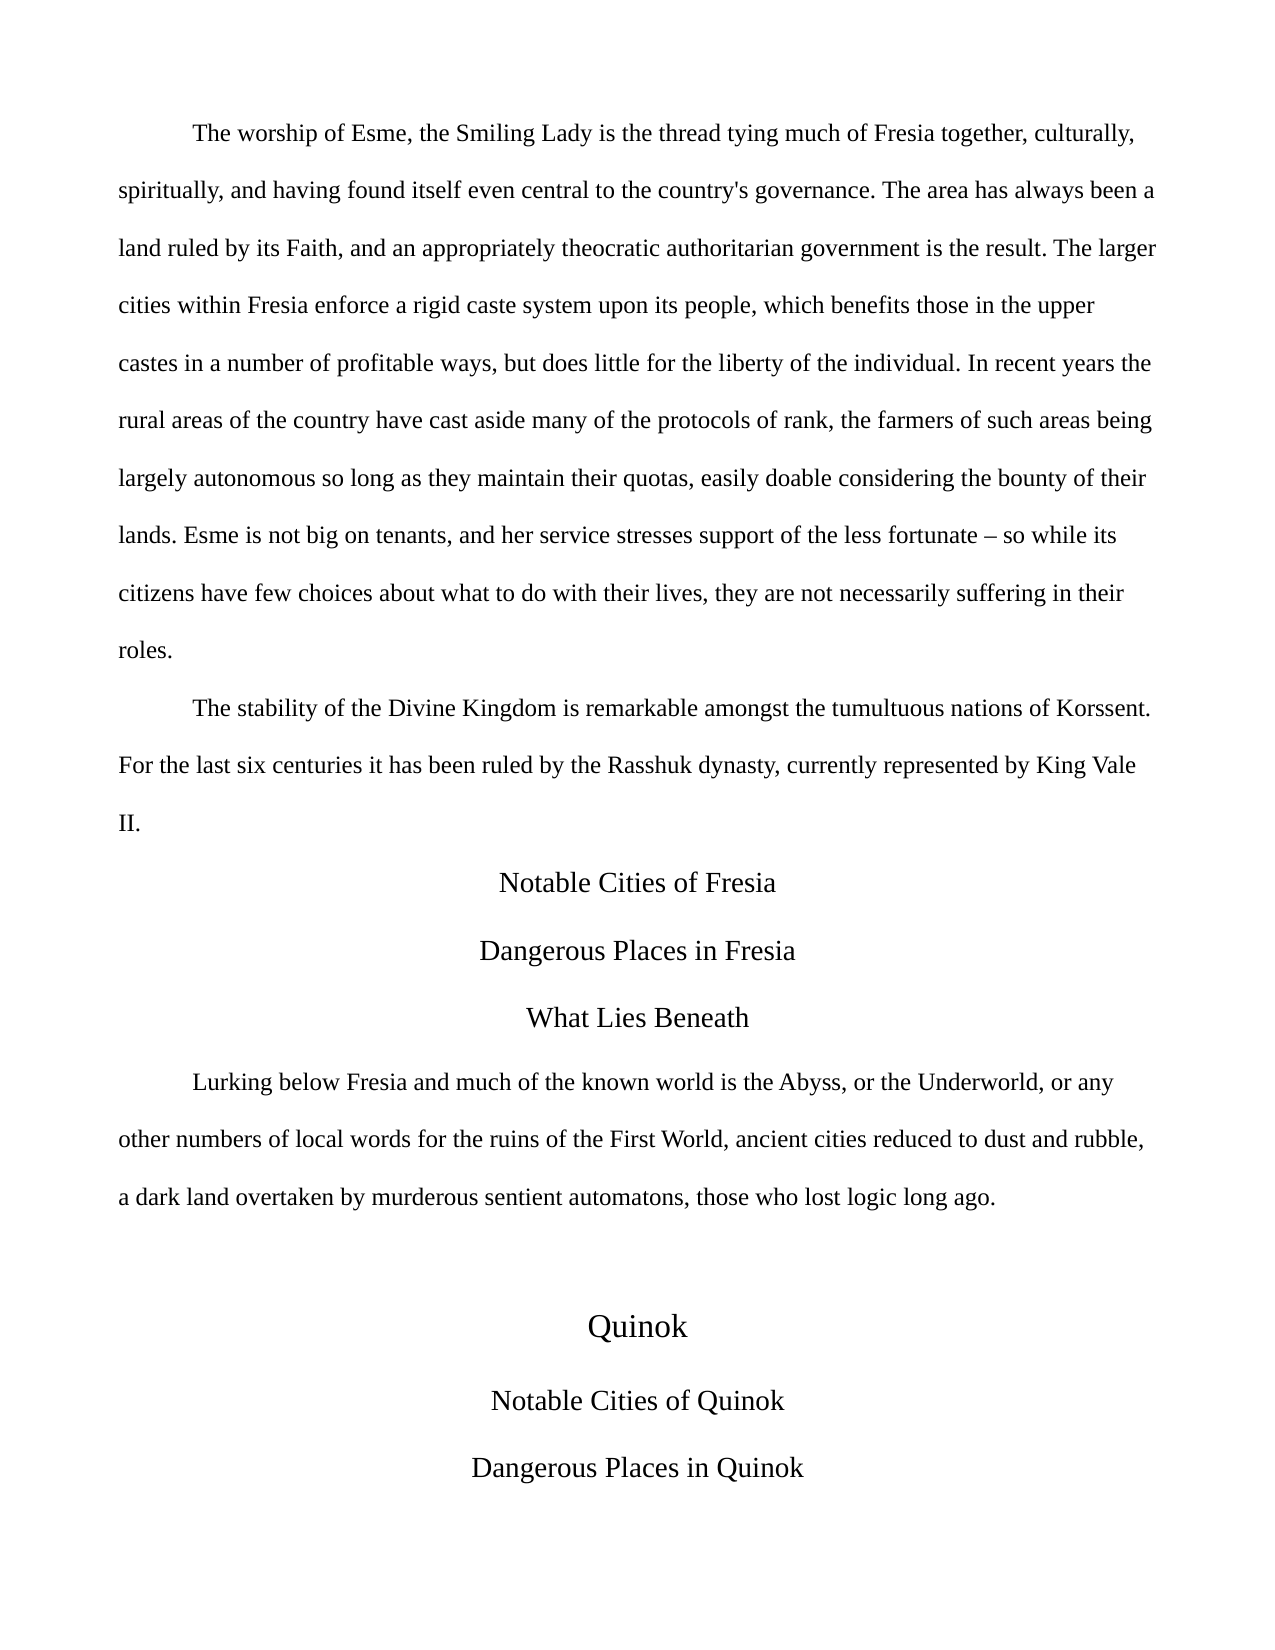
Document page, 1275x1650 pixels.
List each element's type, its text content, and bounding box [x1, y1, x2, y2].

text Quinok [118, 1306, 1157, 1345]
text Dangerous Places in Fresia [118, 933, 1157, 966]
text The worship of Esme, the Smiling Lady is the thread tying much of Fresia together, culturally, spiritually, and having found itself even central to the country's governance. The area has always been a land ruled by its Faith, and an appropriately theocratic authoritarian government is the result. The larger cities within Fresia enforce a rigid caste system upon its people, which benefits those in the upper castes in a number of profitable ways, but does little for the liberty of the individual. In recent years the rural areas of the country have cast aside many of the protocols of rank, the farmers of such areas being largely autonomous so long as they maintain their quotas, easily doable considering the bounty of their lands. Esme is not big on tenants, and her service stresses support of the less fortunate – so while its citizens have few choices about what to do with their lives, they are not necessarily suffering in their roles. [118, 118, 1157, 664]
text Notable Cities of Fresia [118, 866, 1157, 899]
text Dangerous Places in Quinok [118, 1450, 1157, 1484]
text Lurking below Fresia and much of the known world is the Abyss, or the Underworld, or any other numbers of local words for the ruins of the First World, ancient cities reduced to dust and rubble, a dark land overtaken by murderous sentient automatons, those who lost logic long ago. [118, 1067, 1157, 1211]
text Notable Cities of Quinok [118, 1383, 1157, 1417]
text The stability of the Divine Kingdom is remarkable amongst the tumultuous nations of Korssent. For the last six centuries it has been ruled by the Rasshuk dynasty, currently represented by King Vale II. [118, 693, 1157, 837]
text What Lies Beneath [118, 1000, 1157, 1033]
